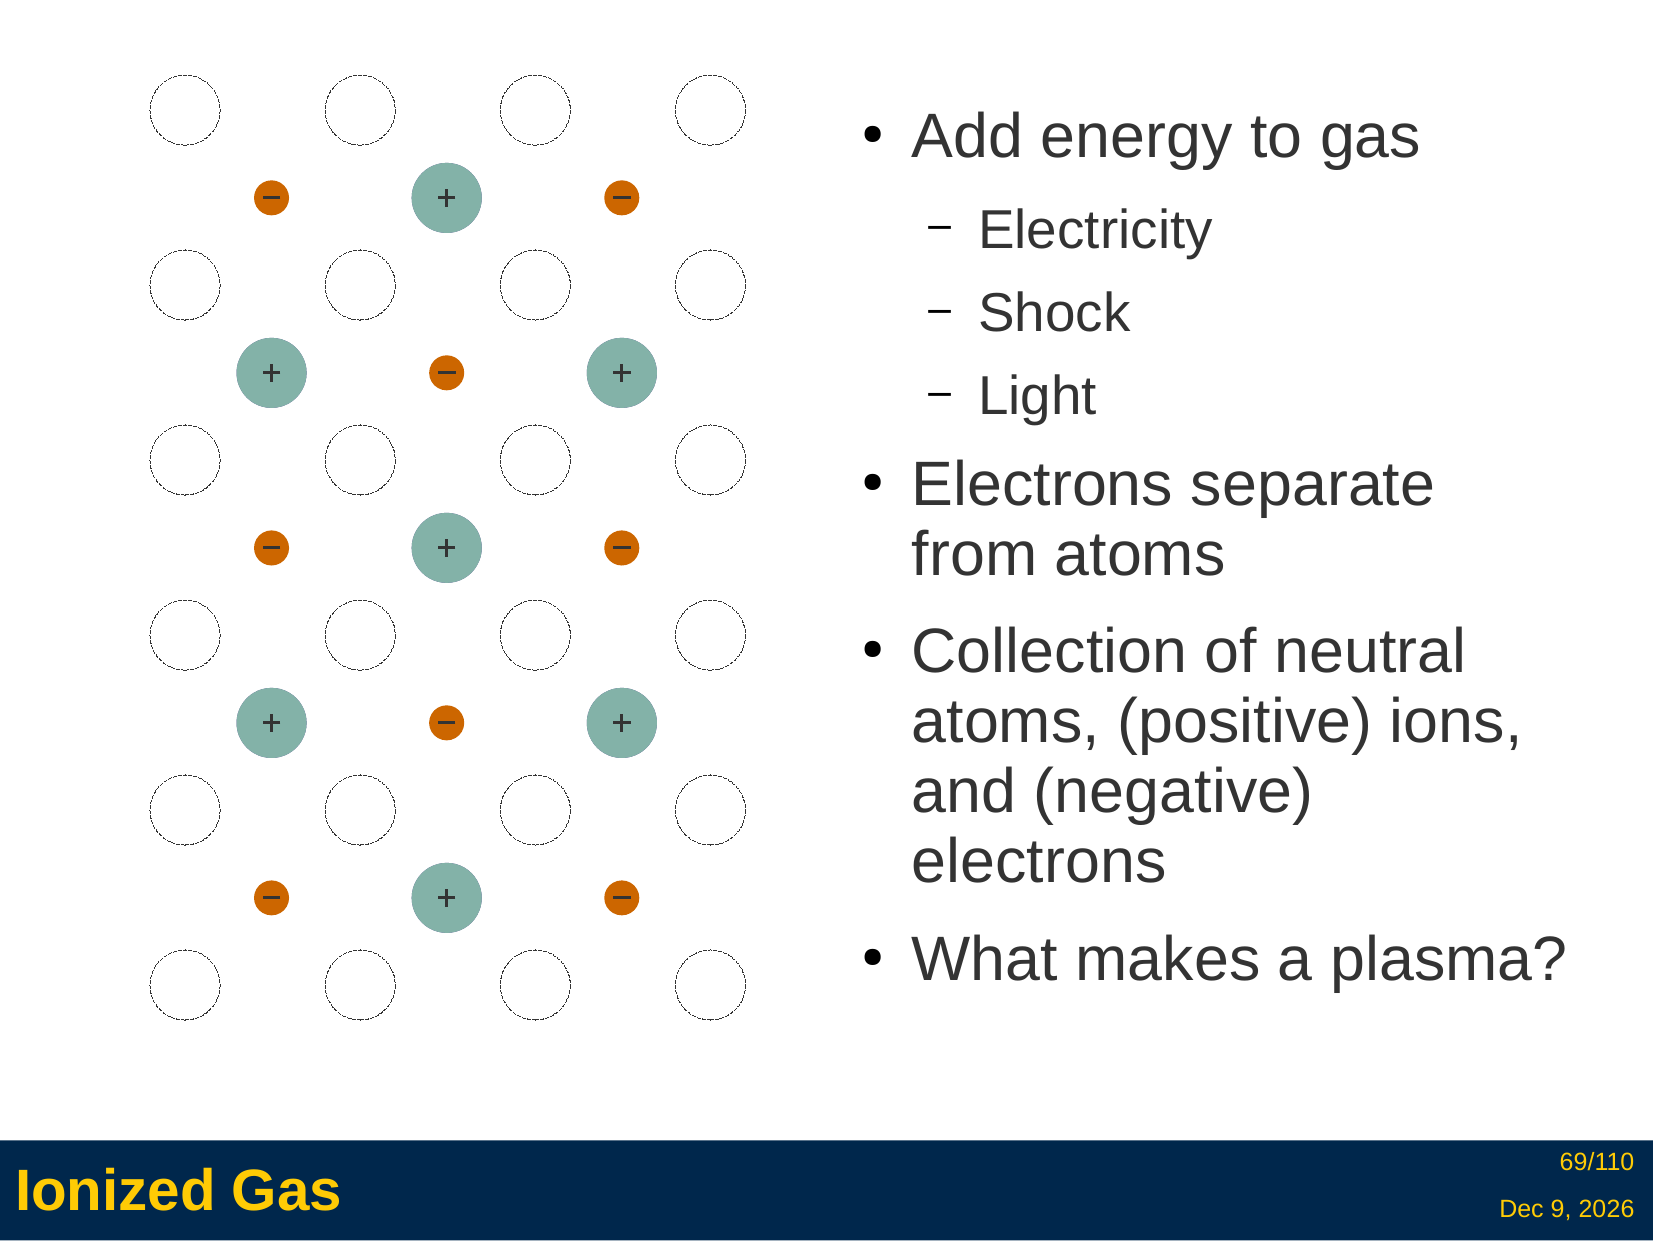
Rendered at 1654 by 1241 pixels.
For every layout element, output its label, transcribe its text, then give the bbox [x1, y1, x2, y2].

text_box [253, 530, 290, 566]
title Ionized Gas [14, 1140, 1380, 1241]
text_box [411, 162, 482, 233]
text_box [429, 355, 465, 391]
text_box [586, 687, 657, 758]
list Add energy to gas Electricity Shock Light Electrons separate from atoms Collection of neutral atoms, (positive) ions, and (negative) electrons What makes a plasma? [845, 75, 1572, 1021]
text_box [586, 337, 657, 408]
text_box [236, 687, 307, 758]
text_box [253, 880, 290, 916]
text_box [411, 512, 482, 583]
text_box [236, 337, 307, 408]
text_box [604, 880, 640, 916]
text_box [604, 180, 640, 216]
text_box [429, 705, 465, 741]
text_box [253, 180, 290, 216]
text_box [604, 530, 640, 566]
text_box [411, 862, 482, 933]
